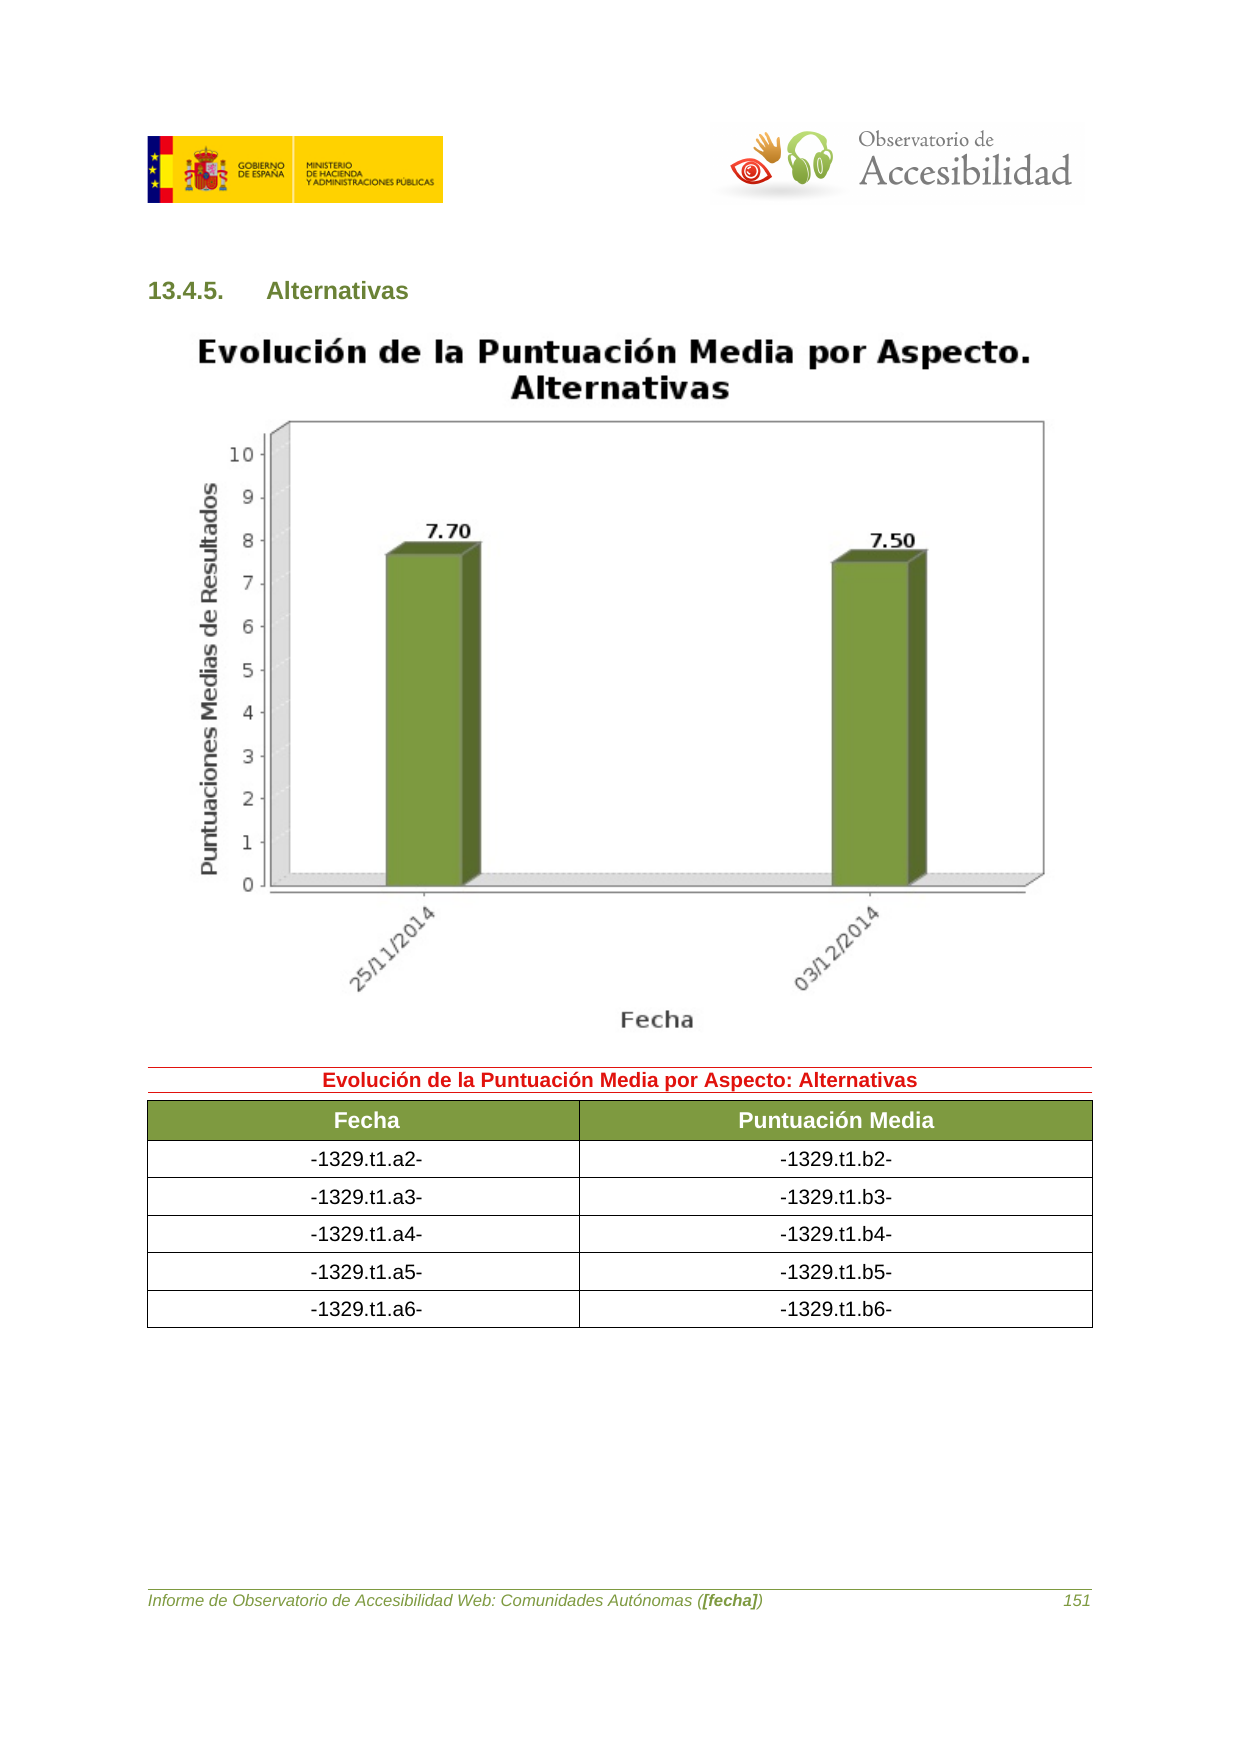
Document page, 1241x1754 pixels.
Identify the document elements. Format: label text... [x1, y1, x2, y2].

picture [178, 332, 1062, 1042]
table_cell -1329.t1.a5- [148, 1253, 579, 1290]
table_cell -1329.t1.b4- [580, 1216, 1092, 1252]
table_cell -1329.t1.a4- [148, 1216, 579, 1252]
list Alternativas [148, 276, 1092, 304]
picture [147, 136, 443, 203]
table_cell -1329.t1.b6- [580, 1291, 1092, 1327]
text Evolución de la Puntuación Media por Aspecto: Alternativas [148, 1068, 1092, 1092]
table_cell -1329.t1.b3- [580, 1178, 1092, 1215]
table_header Fecha [148, 1101, 579, 1140]
picture [710, 122, 1086, 205]
table_cell -1329.t1.a6- [148, 1291, 579, 1327]
table_cell -1329.t1.a2- [148, 1141, 579, 1177]
table_header Puntuación Media [580, 1101, 1092, 1140]
table_cell -1329.t1.b5- [580, 1253, 1092, 1290]
table_cell -1329.t1.b2- [580, 1141, 1092, 1177]
table_cell -1329.t1.a3- [148, 1178, 579, 1215]
